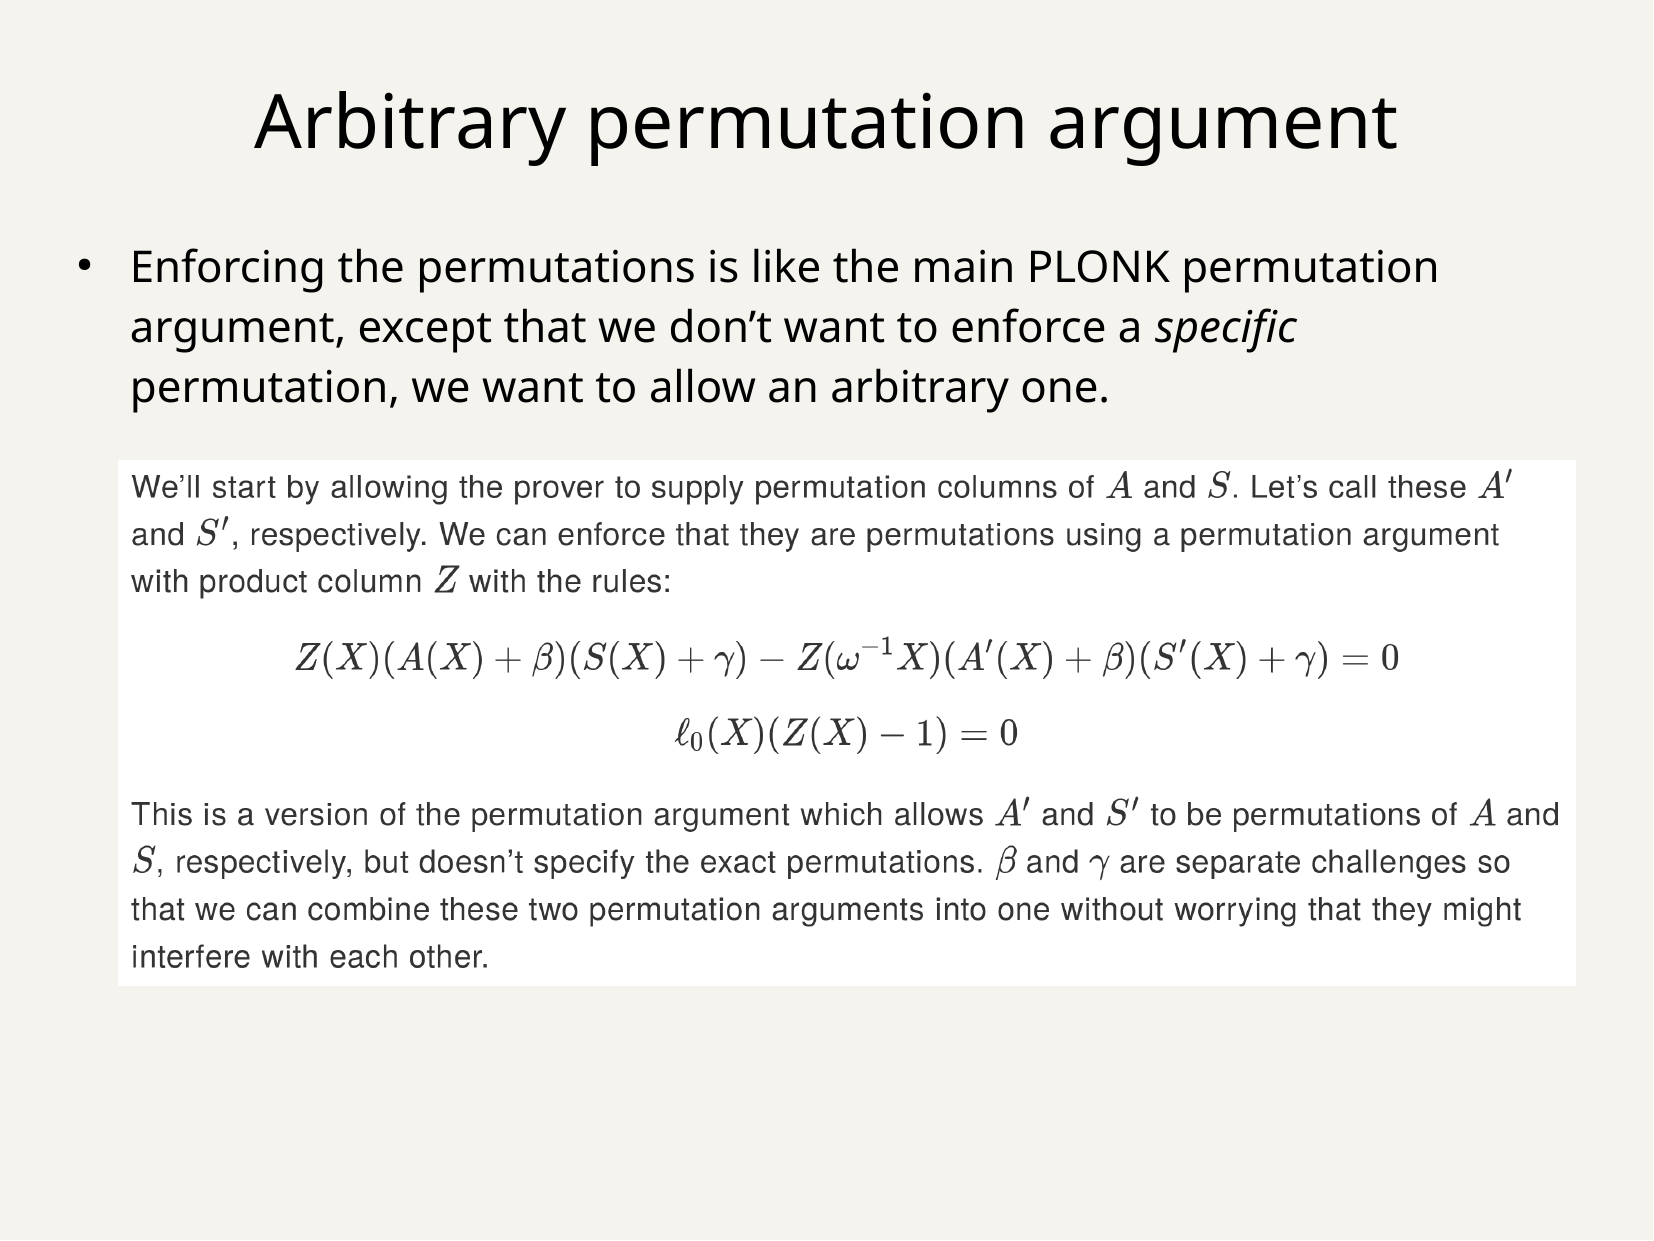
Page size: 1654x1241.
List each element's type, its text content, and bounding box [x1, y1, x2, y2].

title Arbitrary permutation argument [82, 49, 1571, 189]
picture [118, 460, 1576, 986]
list Enforcing the permutations is like the main PLONK permutation argument, except that we don’t want to enforce a specific permutation, we want to allow an arbitrary one. [59, 236, 1560, 1111]
